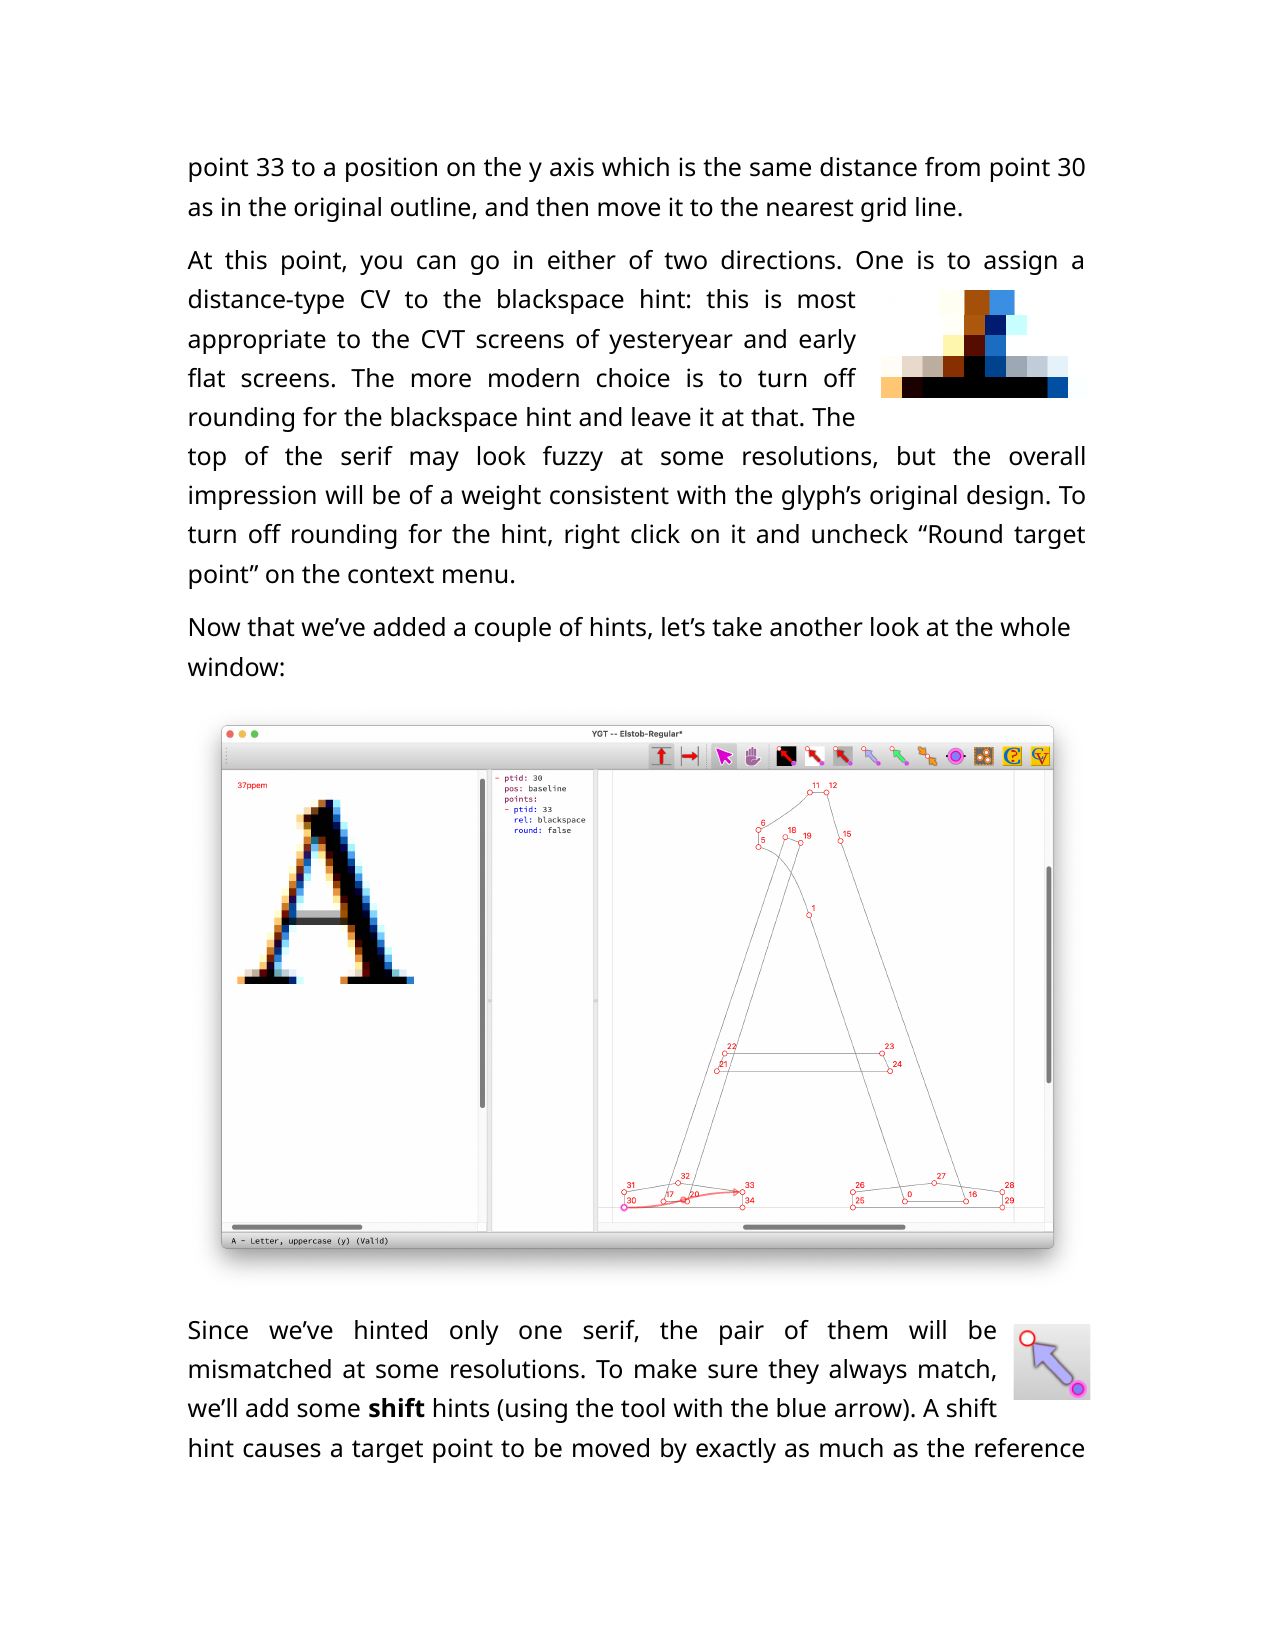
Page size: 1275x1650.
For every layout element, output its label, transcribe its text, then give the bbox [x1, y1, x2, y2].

text Since we’ve hinted only one serif, the pair of them will be mismatched at some resolutions. To make sure they always match, we’ll add some shift hints (using the tool with the blue arrow). A shift hint causes a target point to be moved by exactly as much as the reference [187, 1313, 1087, 1464]
text Now that we’ve added a couple of hints, let’s take another look at the whole window: [187, 610, 1087, 683]
picture [1013, 1324, 1091, 1400]
picture [187, 702, 1088, 1294]
picture [856, 290, 1096, 413]
text point 33 to a position on the y axis which is the same distance from point 30 as in the original outline, and then move it to the nearest grid line. [187, 150, 1087, 223]
text At this point, you can go in either of two directions. One is to assign a distance-type CV to the blackspace hint: this is most appropriate to the CVT screens of yesteryear and early flat screens. The more modern choice is to turn off rounding for the blackspace hint and leave it at that. The top of the serif may look fuzzy at some resolutions, but the overall impression will be of a weight consistent with the glyph’s original design. To turn off rounding for the hint, right click on it and uncheck “Round target point” on the context menu. [187, 243, 1087, 590]
